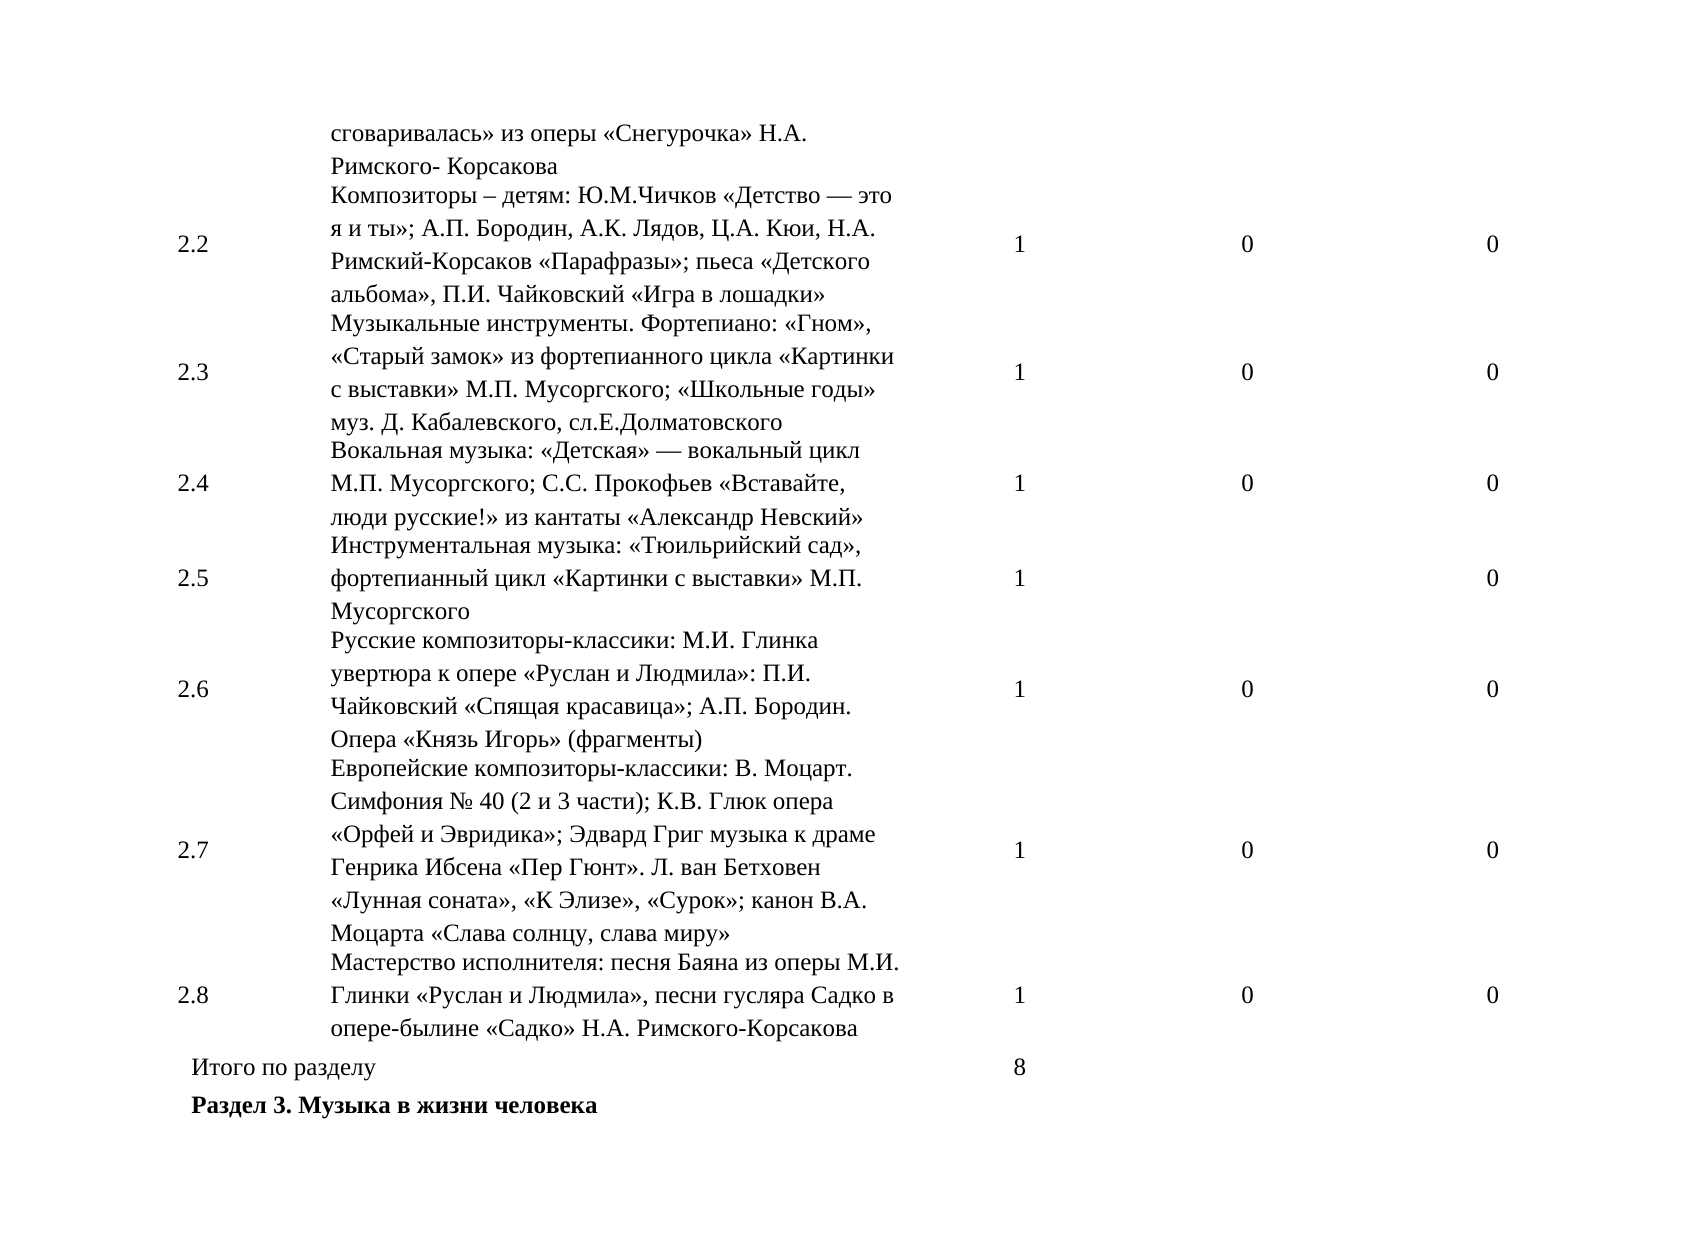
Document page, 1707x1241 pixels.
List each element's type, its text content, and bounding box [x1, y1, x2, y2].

table_cell Композиторы – детям: Ю.М.Чичков «Детство — это я и ты»; А.П. Бородин, А.К. Лядов, Ц.А. Кюи, Н.А. Римский-Корсаков «Парафразы»; пьеса «Детского альбома», П.И. Чайковский «Игра в лошадки» [305, 180, 912, 308]
table_cell 0 [1113, 947, 1368, 1042]
table_cell Итого по разделу [166, 1042, 912, 1090]
table_cell 0 [1113, 625, 1368, 753]
table_cell [1368, 118, 1603, 180]
table_cell 0 [1113, 753, 1368, 947]
table_cell Инструментальная музыка: «Тюильрийский сад», фортепианный цикл «Картинки с выставки» М.П. Мусоргского [305, 530, 912, 625]
table_cell 1 [912, 436, 1113, 530]
table_cell 0 [1368, 180, 1603, 308]
table_cell 0 [1368, 436, 1603, 530]
table_cell 1 [912, 625, 1113, 753]
table_cell 2.7 [166, 753, 305, 947]
table_cell 2.5 [166, 530, 305, 625]
table_cell Раздел 3. Музыка в жизни человека [166, 1090, 1603, 1119]
table_cell [166, 118, 305, 180]
table_cell 2.2 [166, 180, 305, 308]
table_cell [912, 118, 1113, 180]
table_cell 1 [912, 947, 1113, 1042]
table_cell 1 [912, 308, 1113, 436]
table_cell 2.8 [166, 947, 305, 1042]
table_cell 1 [912, 753, 1113, 947]
table_cell Музыкальные инструменты. Фортепиано: «Гном», «Старый замок» из фортепианного цикла «Картинки с выставки» М.П. Мусоргского; «Школьные годы» муз. Д. Кабалевского, сл.Е.Долматовского [305, 308, 912, 436]
table_cell 0 [1113, 436, 1368, 530]
table_cell сговаривалась» из оперы «Снегурочка» Н.А. Римского- Корсакова [305, 118, 912, 180]
table_cell 0 [1113, 180, 1368, 308]
table_cell 2.3 [166, 308, 305, 436]
table_cell [1113, 1042, 1603, 1090]
table_cell Европейские композиторы-классики: В. Моцарт. Симфония № 40 (2 и 3 части); К.В. Глюк опера «Орфей и Эвридика»; Эдвард Григ музыка к драме Генрика Ибсена «Пер Гюнт». Л. ван Бетховен «Лунная соната», «К Элизе», «Сурок»; канон В.А. Моцарта «Слава солнцу, слава миру» [305, 753, 912, 947]
table_cell 2.6 [166, 625, 305, 753]
table_cell 0 [1113, 308, 1368, 436]
table_cell 1 [912, 530, 1113, 625]
table_cell 0 [1368, 530, 1603, 625]
table_cell [1113, 118, 1368, 180]
table_cell 8 [912, 1042, 1113, 1090]
table_cell 1 [912, 180, 1113, 308]
table_cell Русские композиторы-классики: М.И. Глинка увертюра к опере «Руслан и Людмила»: П.И. Чайковский «Спящая красавица»; А.П. Бородин. Опера «Князь Игорь» (фрагменты) [305, 625, 912, 753]
table_cell 2.4 [166, 436, 305, 530]
table_cell 0 [1368, 947, 1603, 1042]
table_cell 0 [1368, 308, 1603, 436]
table_cell 0 [1368, 753, 1603, 947]
table_cell 0 [1368, 625, 1603, 753]
table_cell Мастерство исполнителя: песня Баяна из оперы М.И. Глинки «Руслан и Людмила», песни гусляра Садко в опере-былине «Садко» Н.А. Римского-Корсакова [305, 947, 912, 1042]
table_cell [1113, 530, 1368, 625]
table_cell Вокальная музыка: «Детская» — вокальный цикл М.П. Мусоргского; С.С. Прокофьев «Вставайте, люди русские!» из кантаты «Александр Невский» [305, 436, 912, 530]
